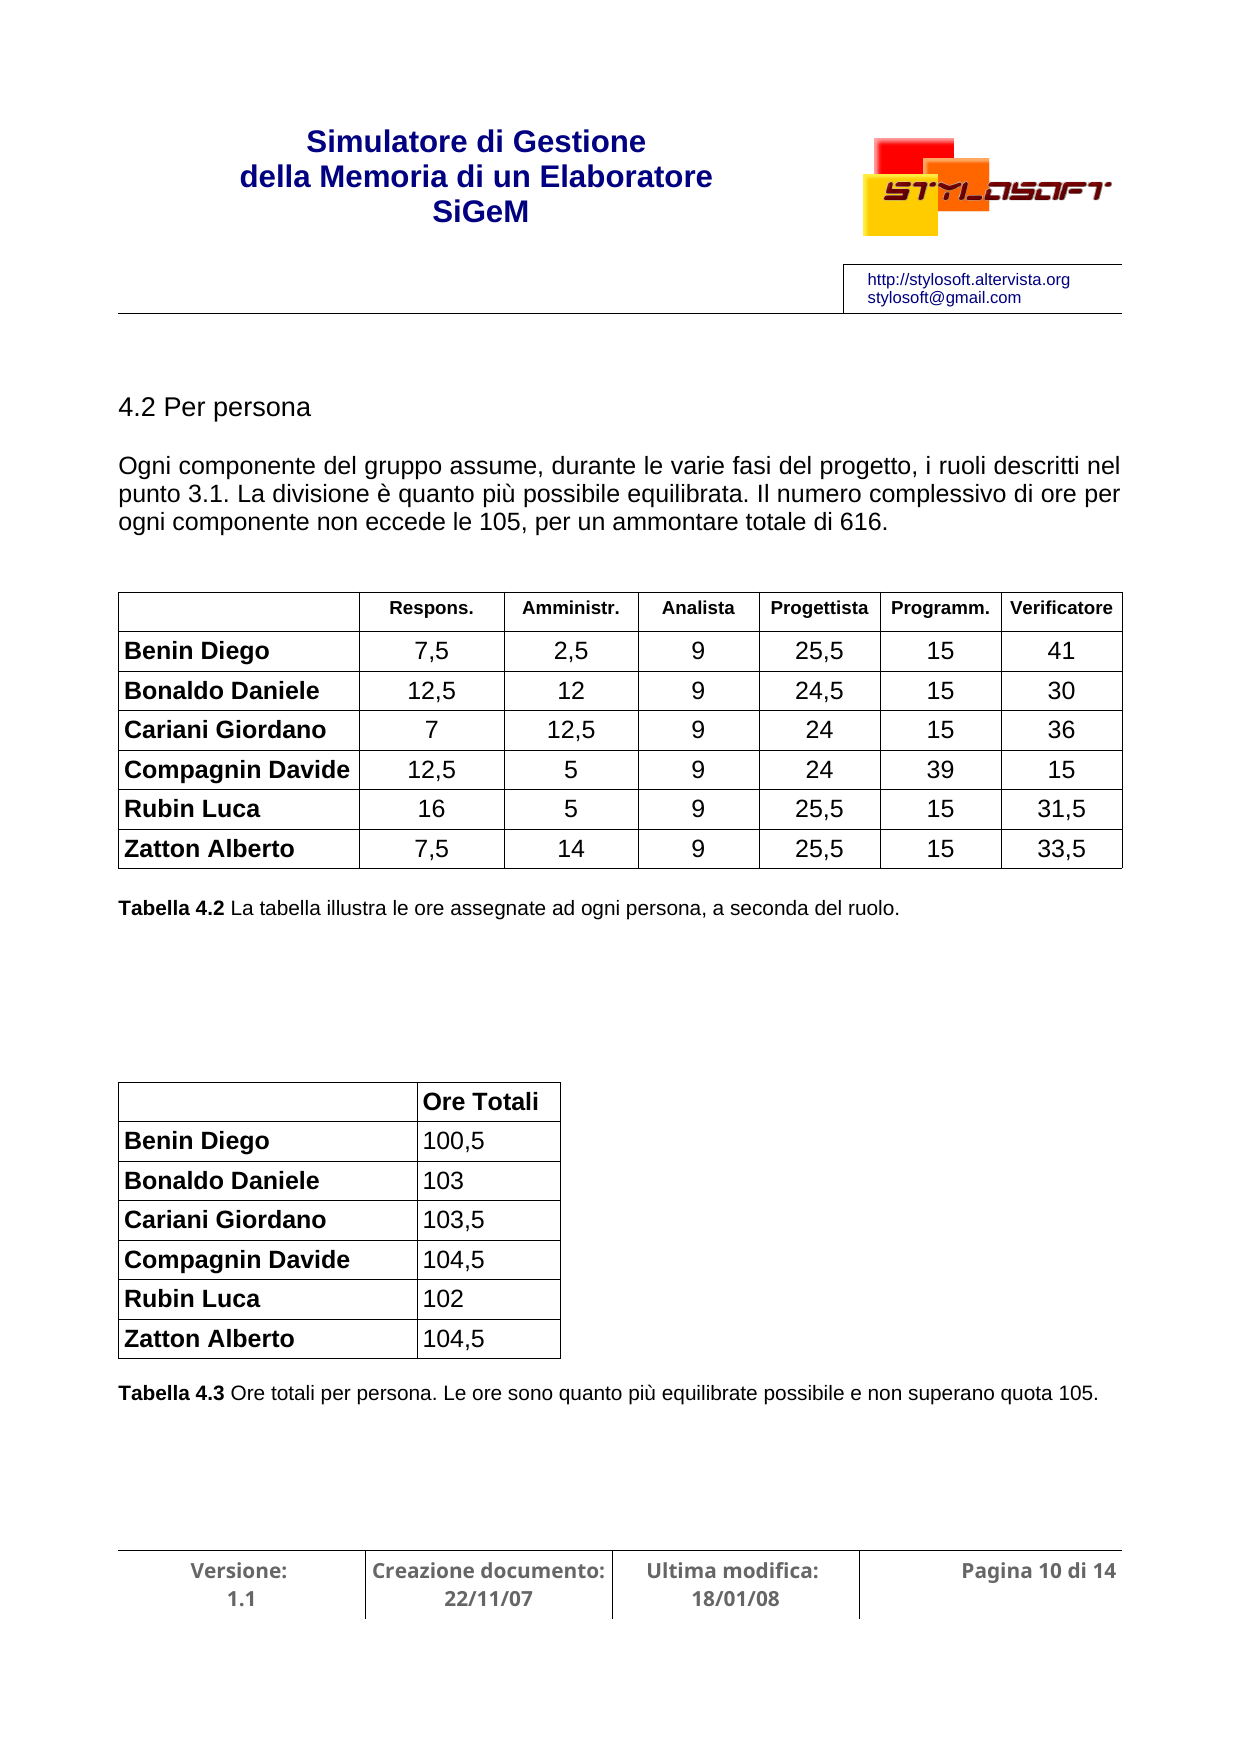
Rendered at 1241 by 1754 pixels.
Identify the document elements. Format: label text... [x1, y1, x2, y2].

table_cell 33,5 [1002, 830, 1122, 868]
table_cell Bonaldo Daniele [119, 672, 359, 710]
table_cell 7 [360, 711, 504, 749]
table_cell 5 [505, 751, 638, 789]
table_cell 36 [1002, 711, 1122, 749]
table_cell 9 [639, 711, 759, 749]
table_cell 103 [418, 1162, 560, 1200]
table_header Ore Totali [418, 1083, 560, 1121]
table_cell 15 [881, 632, 1001, 671]
table_cell Rubin Luca [119, 1280, 417, 1319]
table_cell Zatton Alberto [119, 1320, 417, 1358]
table_cell Benin Diego [119, 632, 359, 671]
table_cell 9 [639, 830, 759, 868]
table_cell 9 [639, 751, 759, 789]
table_header Programm. [881, 593, 1001, 631]
text Ogni componente del gruppo assume, durante le varie fasi del progetto, i ruoli descritti nel punto 3.1. La divisione è quanto più possibile equilibrata. Il numero complessivo di ore per ogni componente non eccede le 105, per un ammontare totale di 616. [118, 422, 1122, 536]
table_cell 14 [505, 830, 638, 868]
table_cell Cariani Giordano [119, 711, 359, 749]
table_cell 31,5 [1002, 790, 1122, 828]
table_cell 24,5 [760, 672, 880, 710]
table_cell 24 [760, 711, 880, 749]
picture [848, 123, 1117, 247]
table_cell 15 [881, 790, 1001, 828]
table_cell Benin Diego [119, 1122, 417, 1161]
table_cell Bonaldo Daniele [119, 1162, 417, 1200]
table_cell 102 [418, 1280, 560, 1319]
table_cell 30 [1002, 672, 1122, 710]
table_cell 104,5 [418, 1241, 560, 1279]
table_cell 15 [881, 830, 1001, 868]
text Tabella 4.2 La tabella illustra le ore assegnate ad ogni persona, a seconda del ruolo. [118, 896, 1122, 919]
table_header Verificatore [1002, 593, 1122, 631]
table_cell 12,5 [505, 711, 638, 749]
table_header Progettista [760, 593, 880, 631]
table_cell 104,5 [418, 1320, 560, 1358]
table_cell 103,5 [418, 1201, 560, 1240]
table_header Amministr. [505, 593, 638, 631]
table_header Analista [639, 593, 759, 631]
table_cell 100,5 [418, 1122, 560, 1161]
table_header [119, 1083, 417, 1121]
table_cell 9 [639, 632, 759, 671]
table_cell 9 [639, 672, 759, 710]
table_cell 25,5 [760, 790, 880, 828]
table_cell Compagnin Davide [119, 1241, 417, 1279]
table_cell 7,5 [360, 830, 504, 868]
table_header [119, 593, 359, 631]
table_cell 7,5 [360, 632, 504, 671]
table_cell Compagnin Davide [119, 751, 359, 789]
table_cell Rubin Luca [119, 790, 359, 828]
table_cell 12,5 [360, 672, 504, 710]
table_cell 5 [505, 790, 638, 828]
table_cell 12,5 [360, 751, 504, 789]
table_cell 25,5 [760, 632, 880, 671]
table_cell 2,5 [505, 632, 638, 671]
table_cell 24 [760, 751, 880, 789]
table_cell 41 [1002, 632, 1122, 671]
table_cell 15 [881, 711, 1001, 749]
table_cell 9 [639, 790, 759, 828]
text Tabella 4.3 Ore totali per persona. Le ore sono quanto più equilibrate possibile e non superano quota 105. [118, 1382, 1122, 1405]
table_cell 15 [881, 672, 1001, 710]
table_cell Zatton Alberto [119, 830, 359, 868]
table_cell 16 [360, 790, 504, 828]
table_header Respons. [360, 593, 504, 631]
table_cell 12 [505, 672, 638, 710]
table_cell 39 [881, 751, 1001, 789]
table_cell Cariani Giordano [119, 1201, 417, 1240]
table_cell 15 [1002, 751, 1122, 789]
text 4.2 Per persona [118, 391, 1122, 422]
table_cell 25,5 [760, 830, 880, 868]
